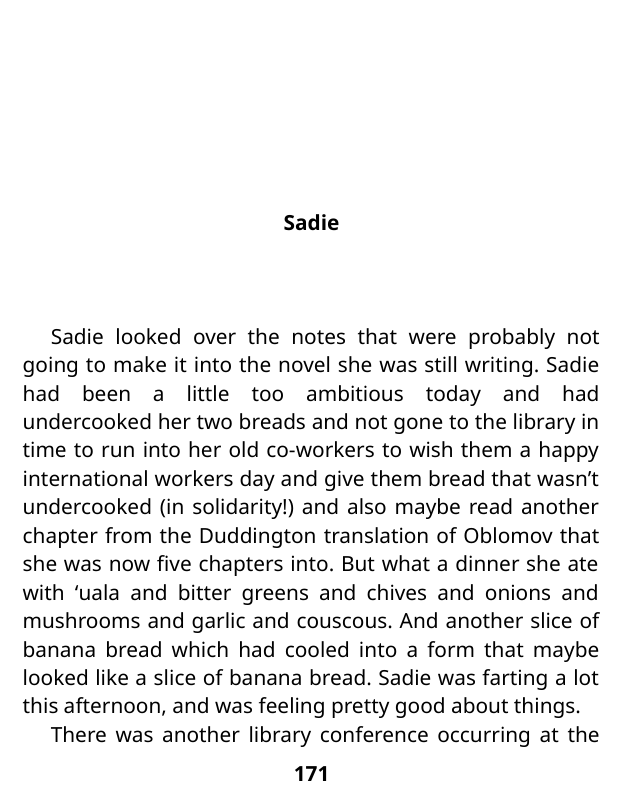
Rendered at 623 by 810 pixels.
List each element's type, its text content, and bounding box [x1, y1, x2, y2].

text There was another library conference occurring at the [22, 720, 600, 748]
text Sadie [22, 208, 600, 237]
text Sadie looked over the notes that were probably not going to make it into the novel she was still writing. Sadie had been a little too ambitious today and had undercooked her two breads and not gone to the library in time to run into her old co-workers to wish them a happy international workers day and give them bread that wasn’t undercooked (in solidarity!) and also maybe read another chapter from the Duddington translation of Oblomov that she was now five chapters into. But what a dinner she ate with ʻuala and bitter greens and chives and onions and mushrooms and garlic and couscous. And another slice of banana bread which had cooled into a form that maybe looked like a slice of banana bread. Sadie was farting a lot this afternoon, and was feeling pretty good about things. [22, 322, 600, 720]
